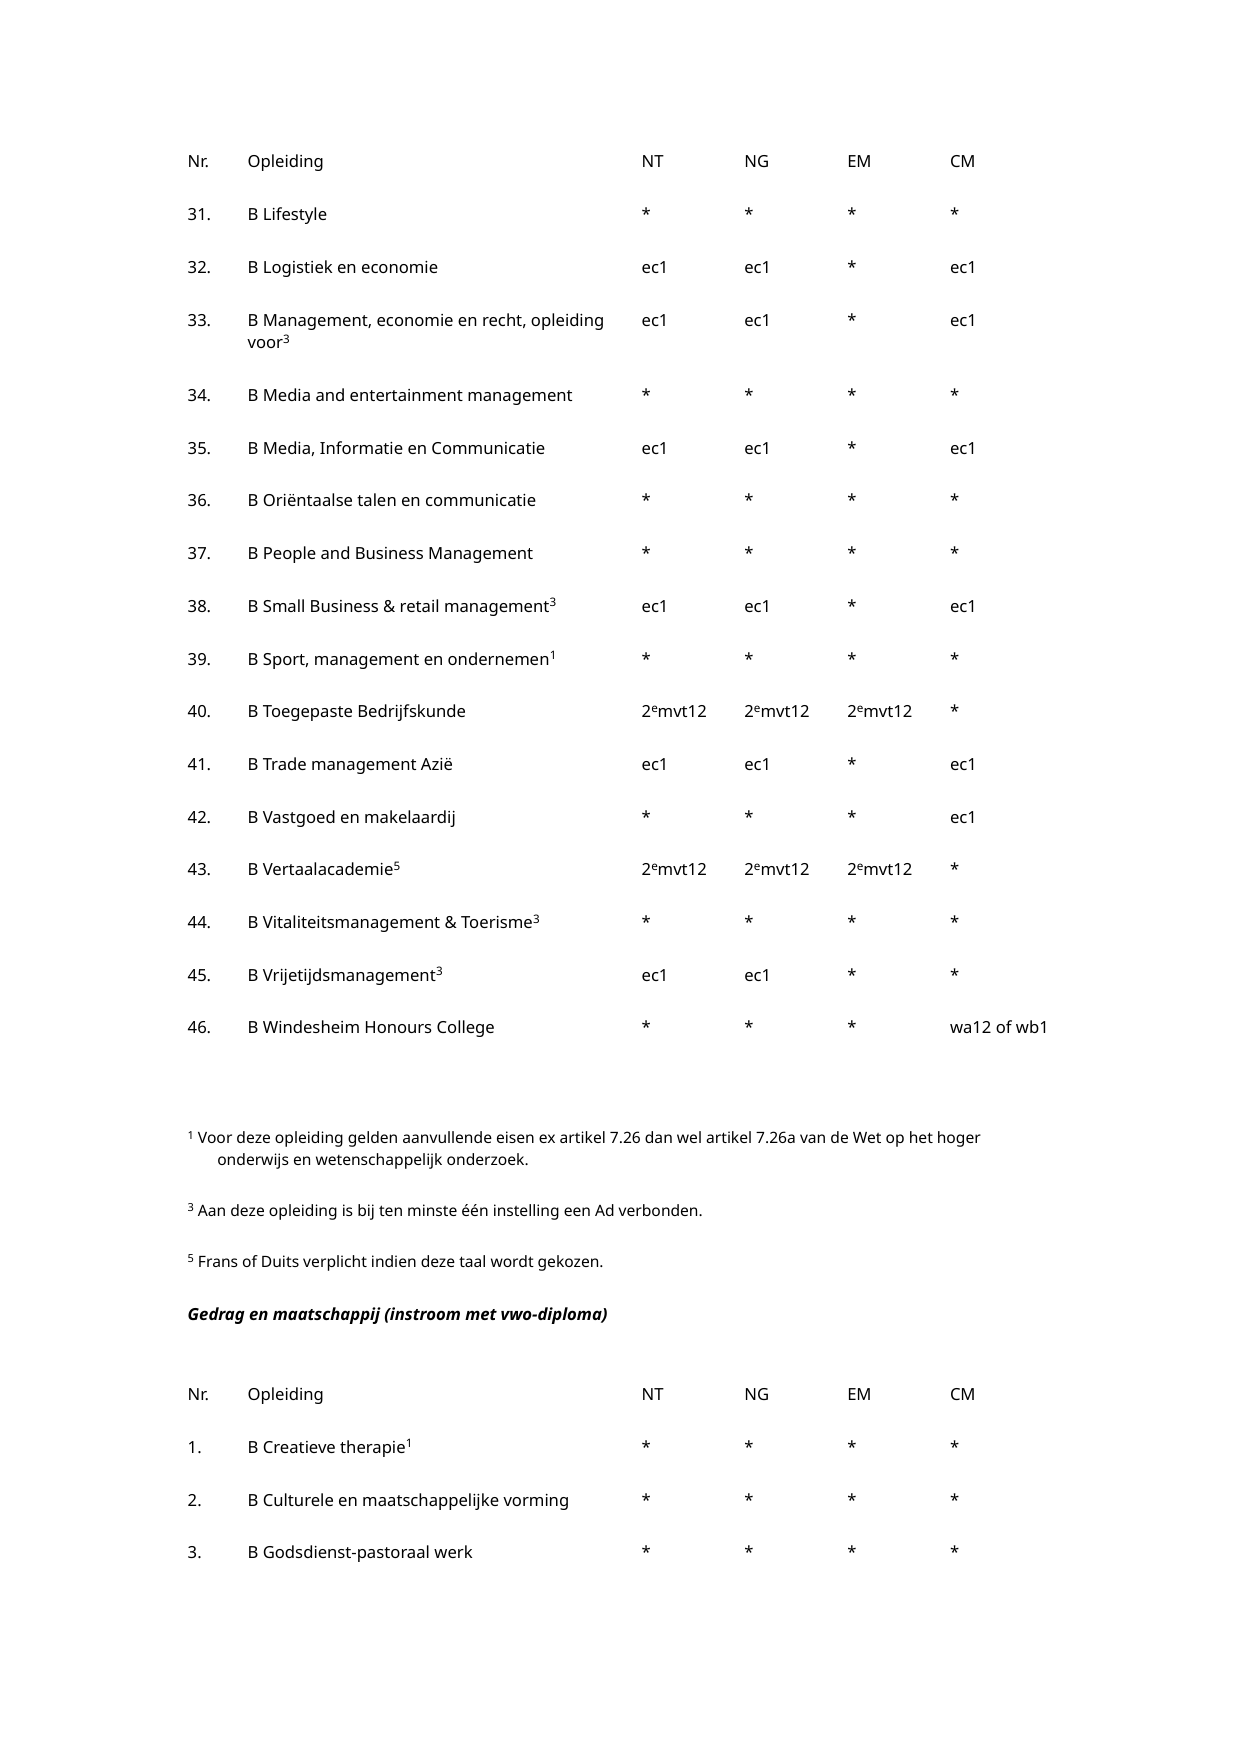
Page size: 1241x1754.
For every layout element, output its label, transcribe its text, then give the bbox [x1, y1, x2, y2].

table_cell ec1 [950, 594, 1053, 647]
table_cell * [744, 1436, 847, 1488]
table_cell ec1 [744, 753, 847, 805]
table_cell ec1 [744, 255, 847, 308]
table_cell B Media, Informatie en Communicatie [248, 436, 641, 489]
table_header NG [744, 150, 847, 203]
table_cell B Godsdienst-pastoraal werk [248, 1541, 641, 1594]
table_cell * [744, 203, 847, 255]
table_cell B Lifestyle [248, 203, 641, 255]
table_cell ec1 [744, 308, 847, 383]
table_cell * [744, 384, 847, 436]
table_cell ec1 [744, 436, 847, 489]
table_cell 41. [188, 753, 247, 805]
table_cell * [744, 1488, 847, 1541]
table_cell 38. [188, 594, 247, 647]
table_cell * [744, 911, 847, 963]
table_cell B Small Business & retail management3 [248, 594, 641, 647]
table_header Opleiding [248, 150, 641, 203]
table_cell B Toegepaste Bedrijfskunde [248, 700, 641, 752]
table_cell * [950, 647, 1053, 700]
table_cell * [950, 963, 1053, 1016]
table_cell 42. [188, 805, 247, 858]
table_cell 2emvt12 [744, 700, 847, 752]
table_cell 2. [188, 1488, 247, 1541]
table_cell 43. [188, 858, 247, 911]
table_cell ec1 [744, 594, 847, 647]
table_cell 3. [188, 1541, 247, 1594]
table_cell * [847, 308, 950, 383]
table_cell 2emvt12 [744, 858, 847, 911]
table_cell 44. [188, 911, 247, 963]
table_cell * [847, 384, 950, 436]
table_cell B Logistiek en economie [248, 255, 641, 308]
table_cell * [641, 1488, 744, 1541]
text 5 Frans of Duits verplicht indien deze taal wordt gekozen. [187, 1251, 1053, 1272]
table_cell B Culturele en maatschappelijke vorming [248, 1488, 641, 1541]
table_cell * [744, 489, 847, 542]
table_cell ec1 [641, 753, 744, 805]
table_cell * [744, 1016, 847, 1069]
table_cell * [847, 1488, 950, 1541]
table_cell B Media and entertainment management [248, 384, 641, 436]
table_cell * [641, 203, 744, 255]
table_cell * [950, 203, 1053, 255]
table_cell * [950, 1436, 1053, 1488]
table_cell ec1 [950, 436, 1053, 489]
table_cell B Vrijetijdsmanagement3 [248, 963, 641, 1016]
table_cell 37. [188, 542, 247, 594]
table_cell * [950, 858, 1053, 911]
table_cell 35. [188, 436, 247, 489]
table_cell * [847, 489, 950, 542]
table_cell * [847, 1436, 950, 1488]
table_cell B Management, economie en recht, opleiding voor3 [248, 308, 641, 383]
table_cell * [847, 963, 950, 1016]
table_cell 2emvt12 [641, 700, 744, 752]
table_cell * [847, 1016, 950, 1069]
table_cell ec1 [950, 308, 1053, 383]
table_cell B Vastgoed en makelaardij [248, 805, 641, 858]
table_cell * [847, 542, 950, 594]
table_cell * [847, 753, 950, 805]
table_cell * [847, 805, 950, 858]
table_cell * [744, 1541, 847, 1594]
table_header EM [847, 1383, 950, 1436]
table_cell * [950, 1541, 1053, 1594]
table_cell ec1 [641, 963, 744, 1016]
table_cell * [847, 1541, 950, 1594]
table_header Nr. [188, 150, 247, 203]
table_cell ec1 [641, 308, 744, 383]
table_header EM [847, 150, 950, 203]
table_cell ec1 [744, 963, 847, 1016]
table_cell * [847, 594, 950, 647]
table_cell * [744, 805, 847, 858]
table_cell * [641, 1016, 744, 1069]
table_header NG [744, 1383, 847, 1436]
table_cell B People and Business Management [248, 542, 641, 594]
table_cell * [847, 911, 950, 963]
table_cell * [950, 384, 1053, 436]
table_header Nr. [188, 1383, 247, 1436]
table_cell 2emvt12 [847, 700, 950, 752]
table_cell * [950, 489, 1053, 542]
table_cell 33. [188, 308, 247, 383]
table_cell * [641, 489, 744, 542]
table_cell 46. [188, 1016, 247, 1069]
table_cell 39. [188, 647, 247, 700]
table_cell * [641, 647, 744, 700]
table_cell B Trade management Azië [248, 753, 641, 805]
table_cell 32. [188, 255, 247, 308]
table_cell * [641, 805, 744, 858]
table_cell * [641, 384, 744, 436]
table_cell B Windesheim Honours College [248, 1016, 641, 1069]
table_cell * [641, 911, 744, 963]
table_cell * [641, 1436, 744, 1488]
table_cell ec1 [950, 805, 1053, 858]
text 1 Voor deze opleiding gelden aanvullende eisen ex artikel 7.26 dan wel artikel 7.26a van de Wet op het hoger onderwijs en wetenschappelijk onderzoek. [187, 1127, 1053, 1170]
table_cell B Creatieve therapie1 [248, 1436, 641, 1488]
table_cell 31. [188, 203, 247, 255]
table_cell 2emvt12 [847, 858, 950, 911]
table_cell 2emvt12 [641, 858, 744, 911]
text 3 Aan deze opleiding is bij ten minste één instelling een Ad verbonden. [187, 1200, 1053, 1221]
table_header NT [641, 150, 744, 203]
table_cell B Vitaliteitsmanagement & Toerisme3 [248, 911, 641, 963]
table_cell 45. [188, 963, 247, 1016]
table_cell * [847, 436, 950, 489]
table_cell * [950, 542, 1053, 594]
table_cell 40. [188, 700, 247, 752]
table_header CM [950, 1383, 1053, 1436]
table_cell B Sport, management en ondernemen1 [248, 647, 641, 700]
table_cell ec1 [641, 255, 744, 308]
table_header CM [950, 150, 1053, 203]
table_cell * [847, 255, 950, 308]
table_cell ec1 [950, 753, 1053, 805]
table_cell * [950, 911, 1053, 963]
table_cell 1. [188, 1436, 247, 1488]
table_cell * [950, 700, 1053, 752]
table_cell ec1 [641, 436, 744, 489]
table_cell 36. [188, 489, 247, 542]
table_cell B Vertaalacademie5 [248, 858, 641, 911]
table_cell * [641, 542, 744, 594]
table_header Opleiding [248, 1383, 641, 1436]
table_cell ec1 [950, 255, 1053, 308]
table_cell * [847, 203, 950, 255]
table_cell B Oriëntaalse talen en communicatie [248, 489, 641, 542]
table_cell * [744, 542, 847, 594]
table_cell ec1 [641, 594, 744, 647]
table_cell * [950, 1488, 1053, 1541]
table_cell 34. [188, 384, 247, 436]
text Gedrag en maatschappij (instroom met vwo-diploma) [187, 1302, 1053, 1325]
table_cell * [847, 647, 950, 700]
table_header NT [641, 1383, 744, 1436]
table_cell wa12 of wb1 [950, 1016, 1053, 1069]
table_cell * [744, 647, 847, 700]
table_cell * [641, 1541, 744, 1594]
